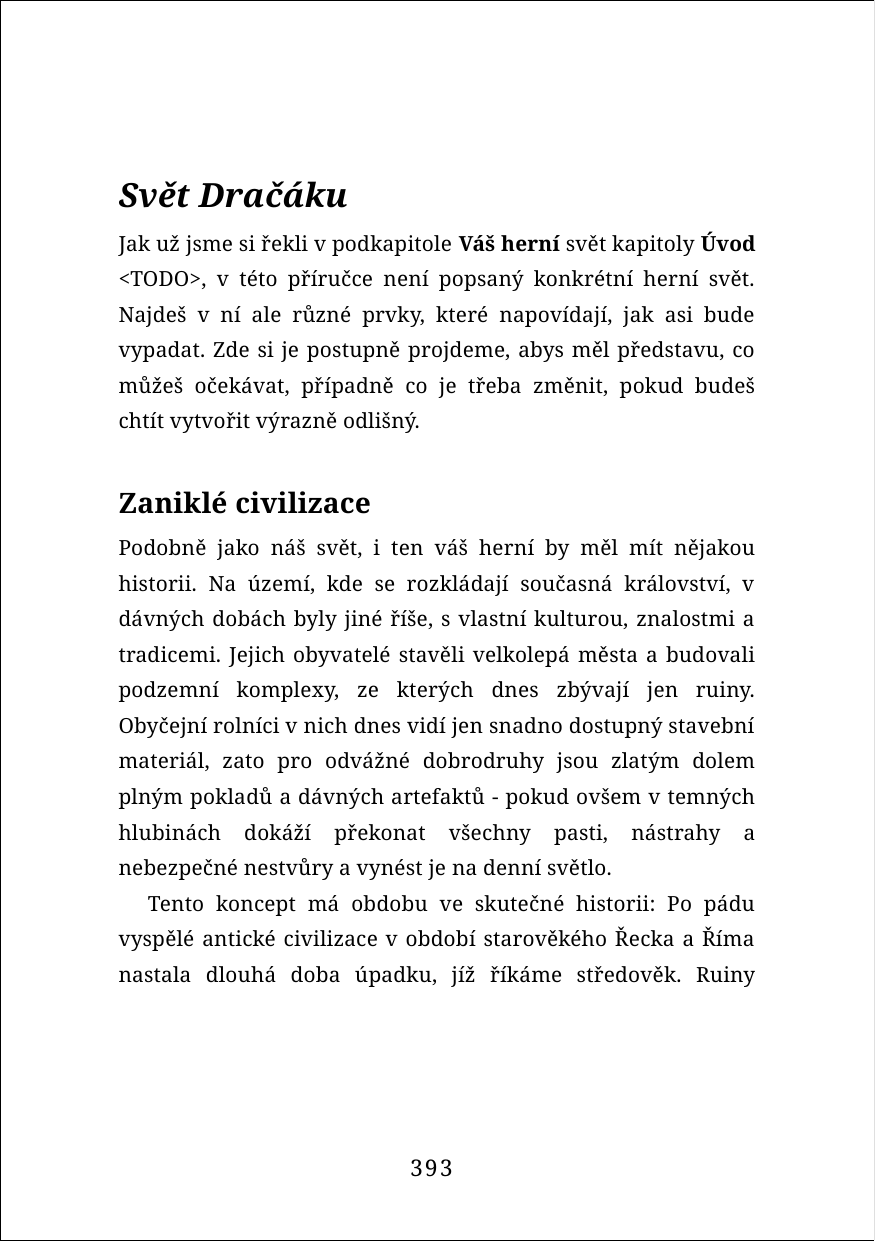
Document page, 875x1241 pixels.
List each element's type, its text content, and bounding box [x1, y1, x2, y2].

text Jak už jsme si řekli v podkapitole Váš herní svět kapitoly Úvod <TODO>, v této příručce není popsaný konkrétní herní svět. Najdeš v ní ale různé prvky, které napovídají, jak asi bude vypadat. Zde si je postupně projdeme, abys měl představu, co můžeš očekávat, případně co je třeba změnit, pokud budeš chtít vytvořit výrazně odlišný. [118, 229, 756, 435]
text Podobně jako náš svět, i ten váš herní by měl mít nějakou historii. Na území, kde se rozkládají současná království, v dávných dobách byly jiné říše, s vlastní kulturou, znalostmi a tradicemi. Jejich obyvatelé stavěli velkolepá města a budovali podzemní komplexy, ze kterých dnes zbývají jen ruiny. Obyčejní rolníci v nich dnes vidí jen snadno dostupný stavební materiál, zato pro odvážné dobrodruhy jsou zlatým dolem plným pokladů a dávných artefaktů - pokud ovšem v temných hlubinách dokáží překonat všechny pasti, nástrahy a nebezpečné nestvůry a vynést je na denní světlo. Tento koncept má obdobu ve skutečné historii: Po pádu vyspělé antické civilizace v období starověkého Řecka a Říma nastala dlouhá doba úpadku, jíž říkáme středověk. Ruiny [118, 533, 756, 988]
subtitle Zaniklé civilizace [118, 483, 756, 522]
subtitle Svět Dračáku [118, 172, 756, 217]
